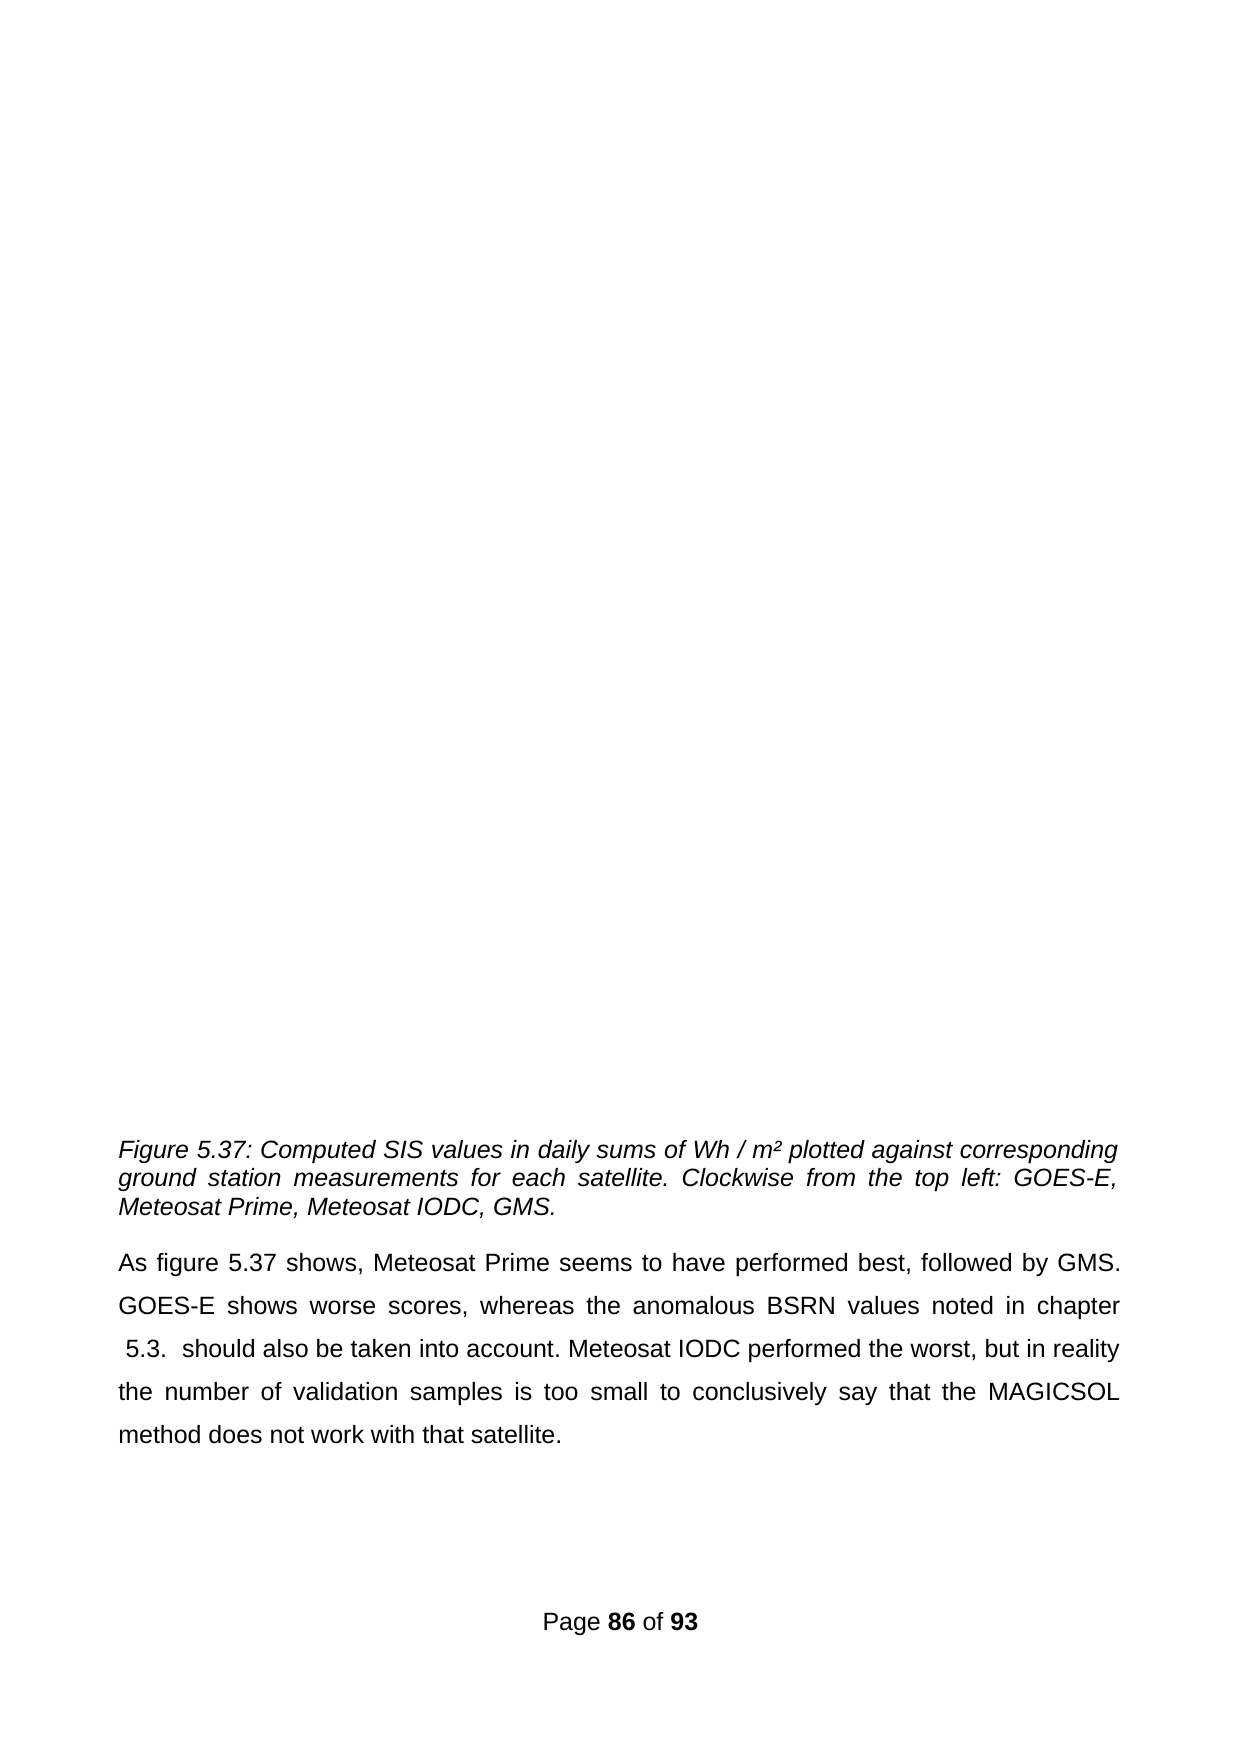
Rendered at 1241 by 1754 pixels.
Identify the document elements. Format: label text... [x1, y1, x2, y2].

text As figure 5.37 shows, Meteosat Prime seems to have performed best, followed by GMS. GOES-E shows worse scores, whereas the anomalous BSRN values noted in chapter 5.3 should also be taken into account. Meteosat IODC performed the worst, but in reality the number of validation samples is too small to conclusively say that the MAGICSOL method does not work with that satellite. [118, 1248, 1122, 1449]
text Figure 5.37: Computed SIS values in daily sums of Wh / m² plotted against corresponding ground station measurements for each satellite. Clockwise from the top left: GOES-E, Meteosat Prime, Meteosat IODC, GMS. [118, 131, 1122, 1221]
